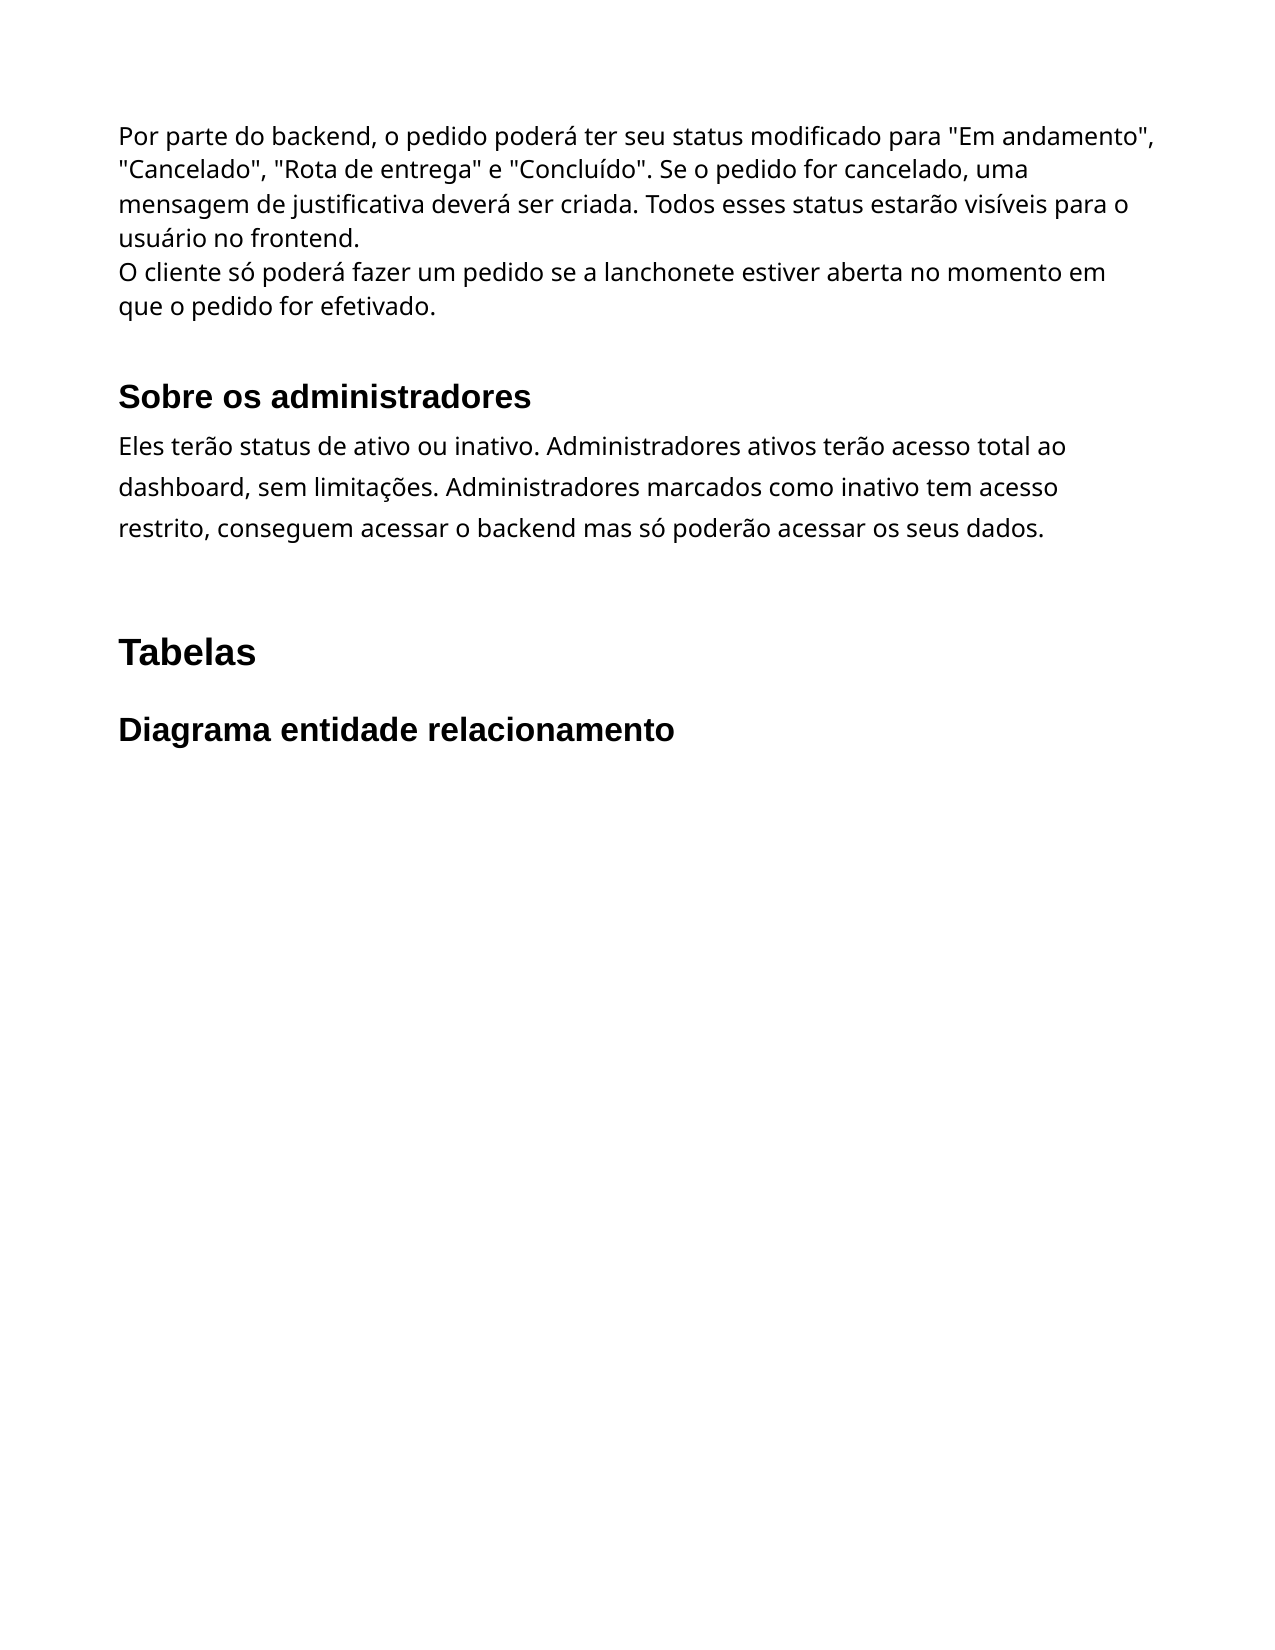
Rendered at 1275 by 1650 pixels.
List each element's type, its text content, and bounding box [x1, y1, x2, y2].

text Eles terão status de ativo ou inativo. Administradores ativos terão acesso total ao dashboard, sem limitações. Administradores marcados como inativo tem acesso restrito, conseguem acessar o backend mas só poderão acessar os seus dados. [118, 428, 1157, 544]
text O cliente só poderá fazer um pedido se a lanchonete estiver aberta no momento em que o pedido for efetivado. [118, 254, 1157, 322]
subtitle Sobre os administradores [118, 377, 1157, 416]
text Por parte do backend, o pedido poderá ter seu status modificado para "Em andamento", "Cancelado", "Rota de entrega" e "Concluído". Se o pedido for cancelado, uma mensagem de justificativa deverá ser criada. Todos esses status estarão visíveis para o usuário no frontend. [118, 118, 1157, 254]
subtitle Diagrama entidade relacionamento [118, 710, 1157, 748]
subtitle Tabelas [118, 625, 1157, 676]
